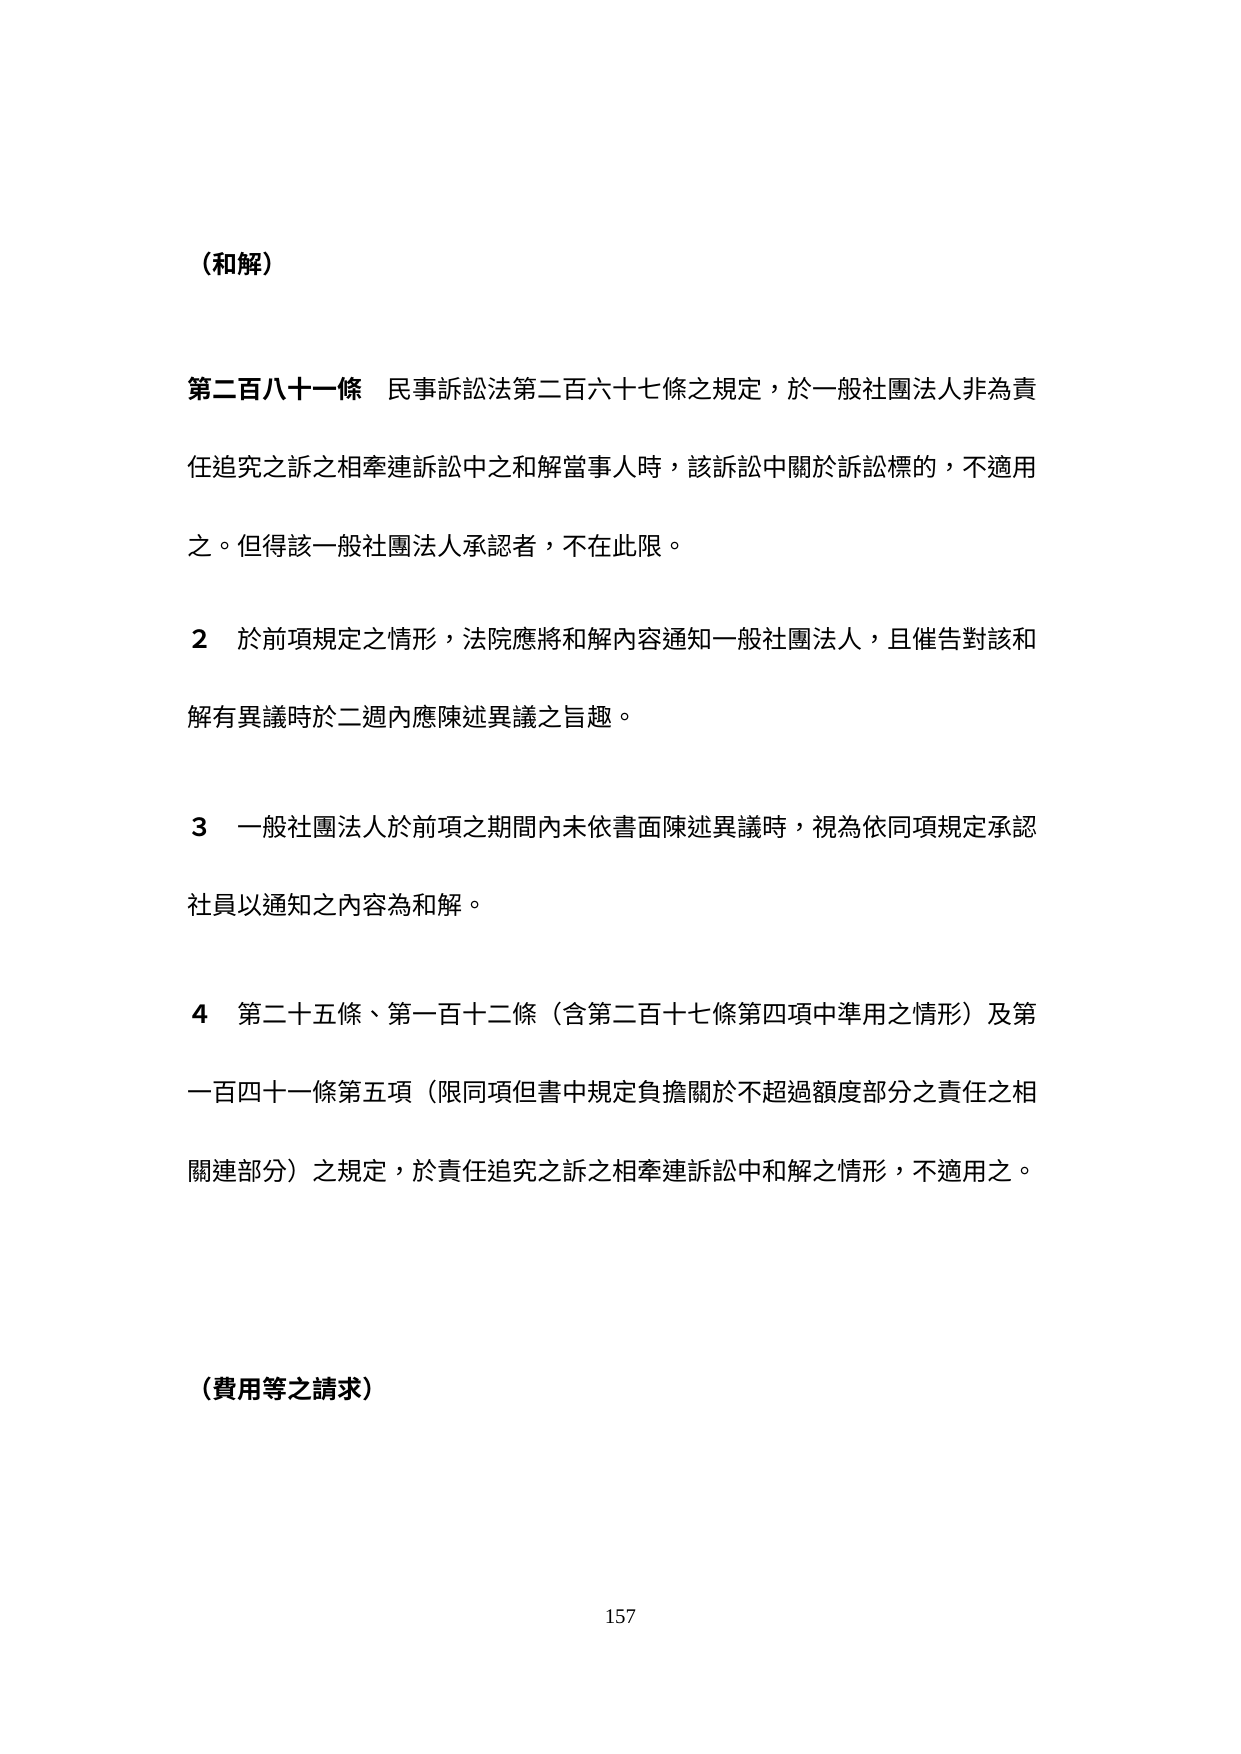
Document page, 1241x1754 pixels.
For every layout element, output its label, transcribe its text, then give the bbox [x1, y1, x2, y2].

text （和解） [187, 221, 1053, 284]
text ４ 第二十五條、第一百十二條（含第二百十七條第四項中準用之情形）及第一百四十一條第五項（限同項但書中規定負擔關於不超過額度部分之責任之相關連部分）之規定，於責任追究之訴之相牽連訴訟中和解之情形，不適用之。 [187, 971, 1053, 1190]
text 第二百八十一條 民事訴訟法第二百六十七條之規定，於一般社團法人非為責任追究之訴之相牽連訴訟中之和解當事人時，該訴訟中關於訴訟標的，不適用之。但得該一般社團法人承認者，不在此限。 [187, 346, 1053, 565]
text ２ 於前項規定之情形，法院應將和解內容通知一般社團法人，且催告對該和解有異議時於二週內應陳述異議之旨趣。 [187, 596, 1053, 737]
text ３ 一般社團法人於前項之期間內未依書面陳述異議時，視為依同項規定承認社員以通知之內容為和解。 [187, 784, 1053, 924]
text （費用等之請求） [187, 1346, 1053, 1409]
